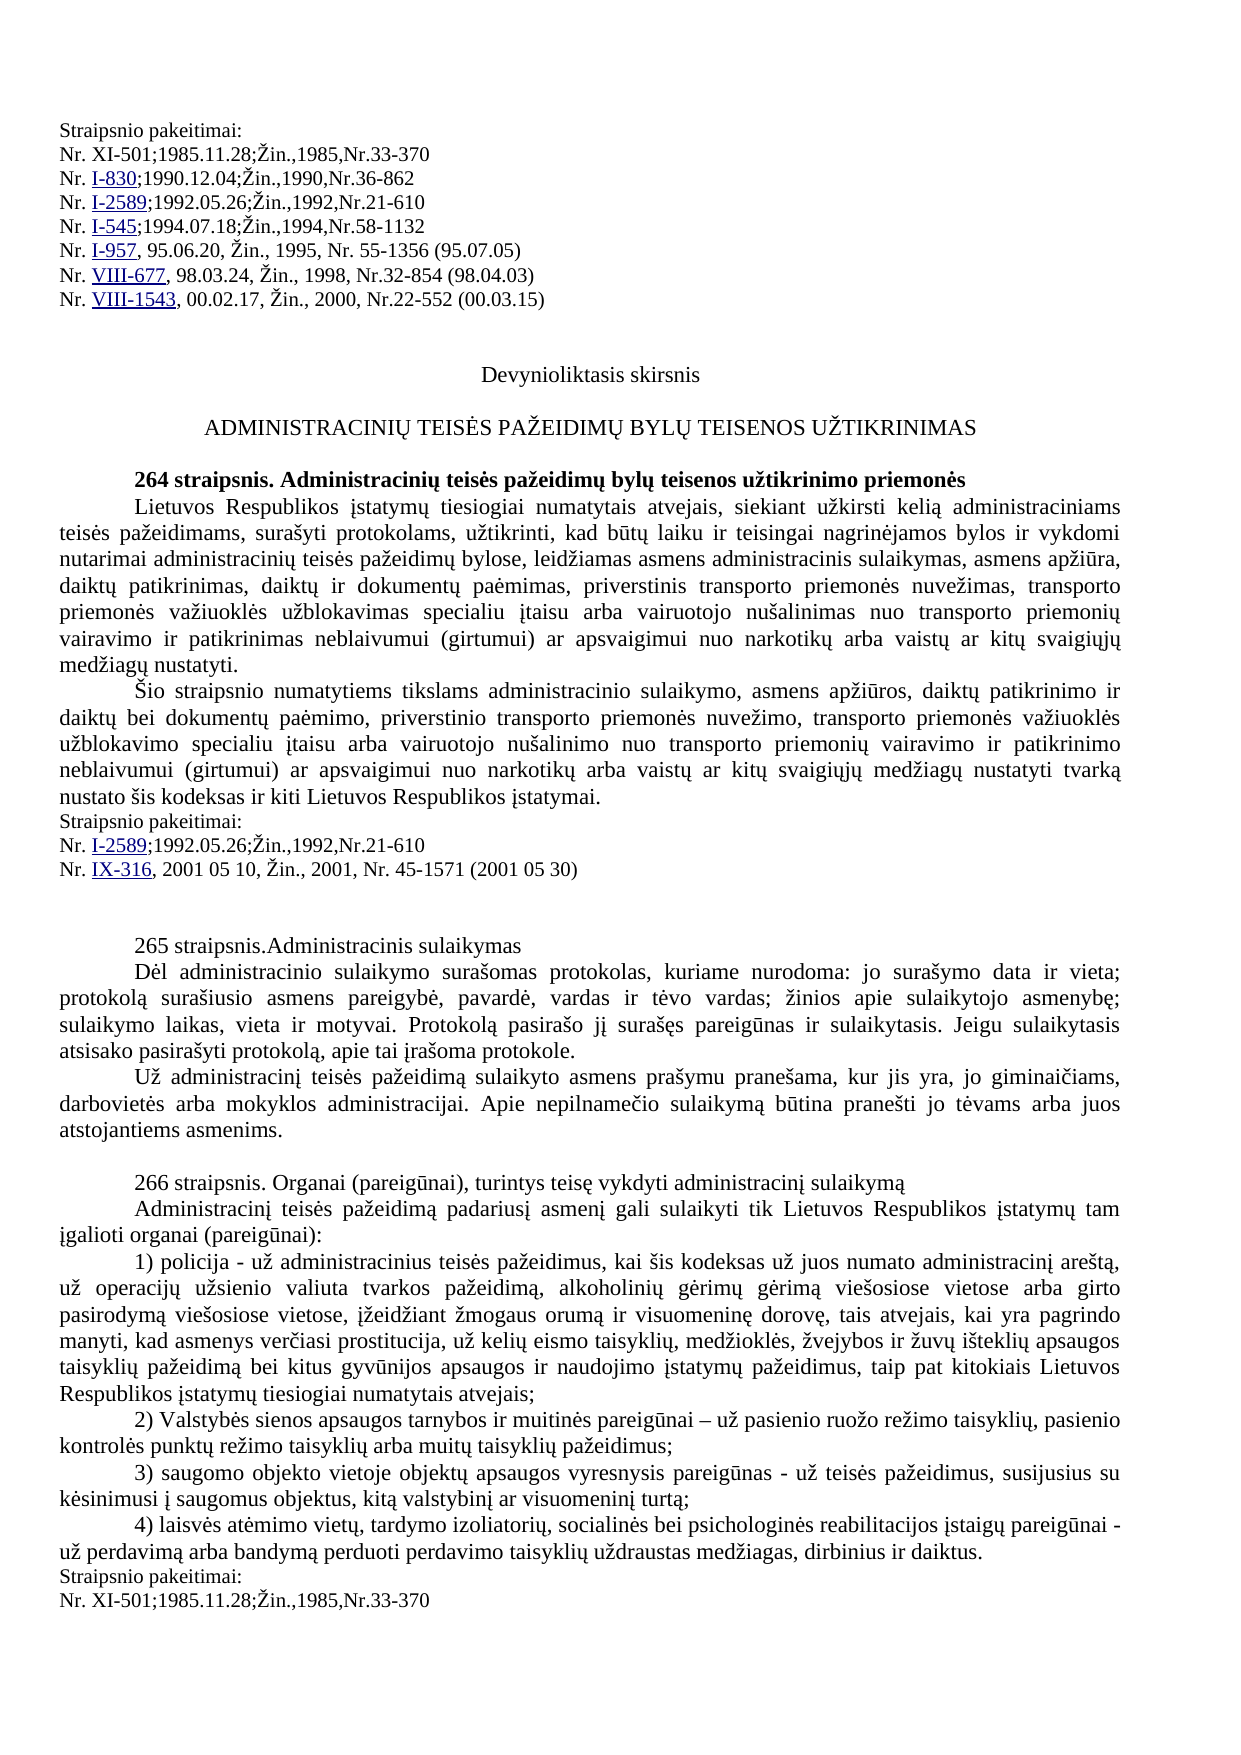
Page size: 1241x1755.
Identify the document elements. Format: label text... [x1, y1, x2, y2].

text 266 straipsnis. Organai (pareigūnai), turintys teisę vykdyti administracinį sulaikymą [59, 1169, 1122, 1195]
text Nr. XI-501;1985.11.28;Žin.,1985,Nr.33-370 [59, 1588, 1122, 1612]
text Straipsnio pakeitimai: [59, 118, 1122, 142]
text Nr. I-545;1994.07.18;Žin.,1994,Nr.58-1132 [59, 214, 1122, 238]
text Šio straipsnio numatytiems tikslams administracinio sulaikymo, asmens apžiūros, daiktų patikrinimo ir daiktų bei dokumentų paėmimo, priverstinio transporto priemonės nuvežimo, transporto priemonės važiuoklės užblokavimo specialiu įtaisu arba vairuotojo nušalinimo nuo transporto priemonių vairavimo ir patikrinimo neblaivumui (girtumui) ar apsvaigimui nuo narkotikų arba vaistų ar kitų svaigiųjų medžiagų nustatyti tvarką nustato šis kodeksas ir kiti Lietuvos Respublikos įstatymai. [59, 677, 1122, 809]
text Nr. IX-316, 2001 05 10, Žin., 2001, Nr. 45-1571 (2001 05 30) [59, 857, 1122, 881]
text 1) policija - už administracinius teisės pažeidimus, kai šis kodeksas už juos numato administracinį areštą, už operacijų užsienio valiuta tvarkos pažeidimą, alkoholinių gėrimų gėrimą viešosiose vietose arba girto pasirodymą viešosiose vietose, įžeidžiant žmogaus orumą ir visuomeninę dorovę, tais atvejais, kai yra pagrindo manyti, kad asmenys verčiasi prostitucija, už kelių eismo taisyklių, medžioklės, žvejybos ir žuvų išteklių apsaugos taisyklių pažeidimą bei kitus gyvūnijos apsaugos ir naudojimo įstatymų pažeidimus, taip pat kitokiais Lietuvos Respublikos įstatymų tiesiogiai numatytais atvejais; [59, 1248, 1122, 1406]
text Nr. I-957, 95.06.20, Žin., 1995, Nr. 55-1356 (95.07.05) [59, 238, 1122, 262]
text Nr. VIII-1543, 00.02.17, Žin., 2000, Nr.22-552 (00.03.15) [59, 287, 1122, 311]
text 264 straipsnis. Administracinių teisės pažeidimų bylų teisenos užtikrinimo priemonės [134, 466, 1122, 493]
text Straipsnio pakeitimai: [59, 1564, 1122, 1588]
text Administracinį teisės pažeidimą padariusį asmenį gali sulaikyti tik Lietuvos Respublikos įstatymų tam įgalioti organai (pareigūnai): [59, 1195, 1122, 1248]
text Nr. XI-501;1985.11.28;Žin.,1985,Nr.33-370 [59, 142, 1122, 166]
text 4) laisvės atėmimo vietų, tardymo izoliatorių, socialinės bei psichologinės reabilitacijos įstaigų pareigūnai - už perdavimą arba bandymą perduoti perdavimo taisyklių uždraustas medžiagas, dirbinius ir daiktus. [59, 1511, 1122, 1564]
text ADMINISTRACINIŲ TEISĖS PAŽEIDIMŲ BYLŲ TEISENOS UŽTIKRINIMAS [59, 414, 1122, 440]
text Nr. I-2589;1992.05.26;Žin.,1992,Nr.21-610 [59, 190, 1122, 214]
text Straipsnio pakeitimai: [59, 809, 1122, 833]
text 2) Valstybės sienos apsaugos tarnybos ir muitinės pareigūnai – už pasienio ruožo režimo taisyklių, pasienio kontrolės punktų režimo taisyklių arba muitų taisyklių pažeidimus; [59, 1406, 1122, 1459]
text 3) saugomo objekto vietoje objektų apsaugos vyresnysis pareigūnas - už teisės pažeidimus, susijusius su kėsinimusi į saugomus objektus, kitą valstybinį ar visuomeninį turtą; [59, 1459, 1122, 1511]
text Lietuvos Respublikos įstatymų tiesiogiai numatytais atvejais, siekiant užkirsti kelią administraciniams teisės pažeidimams, surašyti protokolams, užtikrinti, kad būtų laiku ir teisingai nagrinėjamos bylos ir vykdomi nutarimai administracinių teisės pažeidimų bylose, leidžiamas asmens administracinis sulaikymas, asmens apžiūra, daiktų patikrinimas, daiktų ir dokumentų paėmimas, priverstinis transporto priemonės nuvežimas, transporto priemonės važiuoklės užblokavimas specialiu įtaisu arba vairuotojo nušalinimas nuo transporto priemonių vairavimo ir patikrinimas neblaivumui (girtumui) ar apsvaigimui nuo narkotikų arba vaistų ar kitų svaigiųjų medžiagų nustatyti. [59, 493, 1122, 677]
text Už administracinį teisės pažeidimą sulaikyto asmens prašymu pranešama, kur jis yra, jo giminaičiams, darbovietės arba mokyklos administracijai. Apie nepilnamečio sulaikymą būtina pranešti jo tėvams arba juos atstojantiems asmenims. [59, 1063, 1122, 1142]
text Nr. I-830;1990.12.04;Žin.,1990,Nr.36-862 [59, 166, 1122, 190]
text Nr. I-2589;1992.05.26;Žin.,1992,Nr.21-610 [59, 833, 1122, 857]
text Nr. VIII-677, 98.03.24, Žin., 1998, Nr.32-854 (98.04.03) [59, 262, 1122, 287]
text 265 straipsnis.Administracinis sulaikymas [59, 932, 1122, 958]
text Devynioliktasis skirsnis [59, 361, 1122, 387]
text Dėl administracinio sulaikymo surašomas protokolas, kuriame nurodoma: jo surašymo data ir vieta; protokolą surašiusio asmens pareigybė, pavardė, vardas ir tėvo vardas; žinios apie sulaikytojo asmenybę; sulaikymo laikas, vieta ir motyvai. Protokolą pasirašo jį surašęs pareigūnas ir sulaikytasis. Jeigu sulaikytasis atsisako pasirašyti protokolą, apie tai įrašoma protokole. [59, 958, 1122, 1063]
